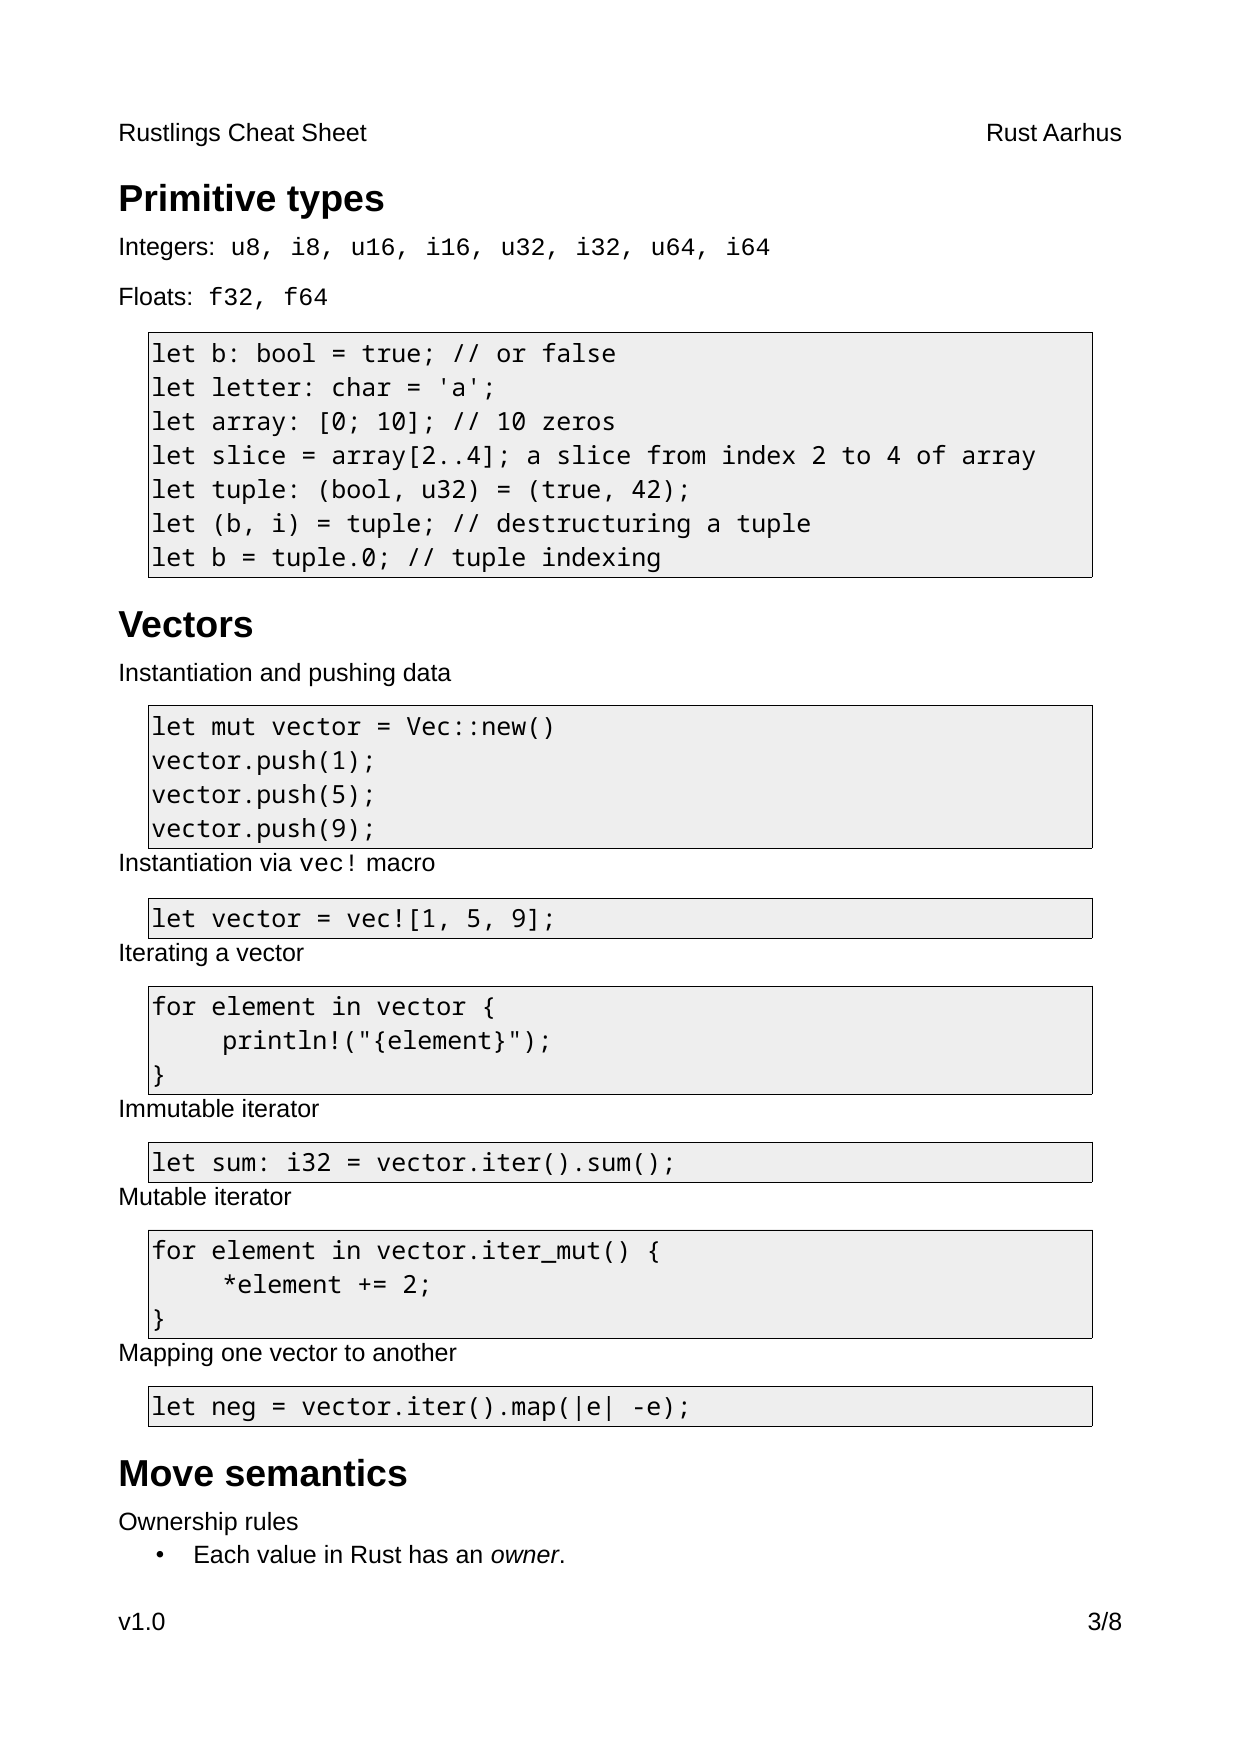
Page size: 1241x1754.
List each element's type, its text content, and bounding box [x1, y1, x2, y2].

text Integers: u8, i8, u16, i16, u32, i32, u64, i64 [118, 232, 1122, 263]
text let sum: i32 = vector.iter().sum(); [149, 1143, 1092, 1182]
text *element += 2; [149, 1264, 1092, 1298]
subtitle Move semantics [118, 1451, 1122, 1494]
text for element in vector { [149, 987, 1092, 1020]
list Each value in Rust has an owner. [156, 1539, 1122, 1568]
text } [149, 1054, 1092, 1094]
text Mapping one vector to another [118, 1338, 1122, 1367]
text let slice = array[2..4]; a slice from index 2 to 4 of array [149, 434, 1092, 468]
subtitle Primitive types [118, 176, 1122, 219]
text let b: bool = true; // or false [149, 333, 1092, 366]
text vector.push(9); [149, 807, 1092, 848]
text let array: [0; 10]; // 10 zeros [149, 400, 1092, 434]
text let mut vector = Vec::new() [149, 706, 1092, 739]
text for element in vector.iter_mut() { [149, 1231, 1092, 1264]
text let vector = vec![1, 5, 9]; [149, 899, 1092, 938]
text Mutable iterator [118, 1182, 1122, 1211]
text println!("{element}"); [149, 1020, 1092, 1054]
text Immutable iterator [118, 1094, 1122, 1123]
text let tuple: (bool, u32) = (true, 42); [149, 468, 1092, 502]
text Instantiation and pushing data [118, 657, 1122, 686]
text Floats: f32, f64 [118, 282, 1122, 313]
text let b = tuple.0; // tuple indexing [149, 537, 1092, 577]
text let (b, i) = tuple; // destructuring a tuple [149, 502, 1092, 537]
text vector.push(1); [149, 739, 1092, 773]
subtitle Vectors [118, 602, 1122, 645]
text let letter: char = 'a'; [149, 366, 1092, 400]
text } [149, 1298, 1092, 1338]
text Instantiation via vec! macro [118, 848, 1122, 878]
text Iterating a vector [118, 938, 1122, 967]
text Ownership rules [118, 1507, 1122, 1535]
text vector.push(5); [149, 773, 1092, 807]
text let neg = vector.iter().map(|e| -e); [149, 1387, 1092, 1426]
